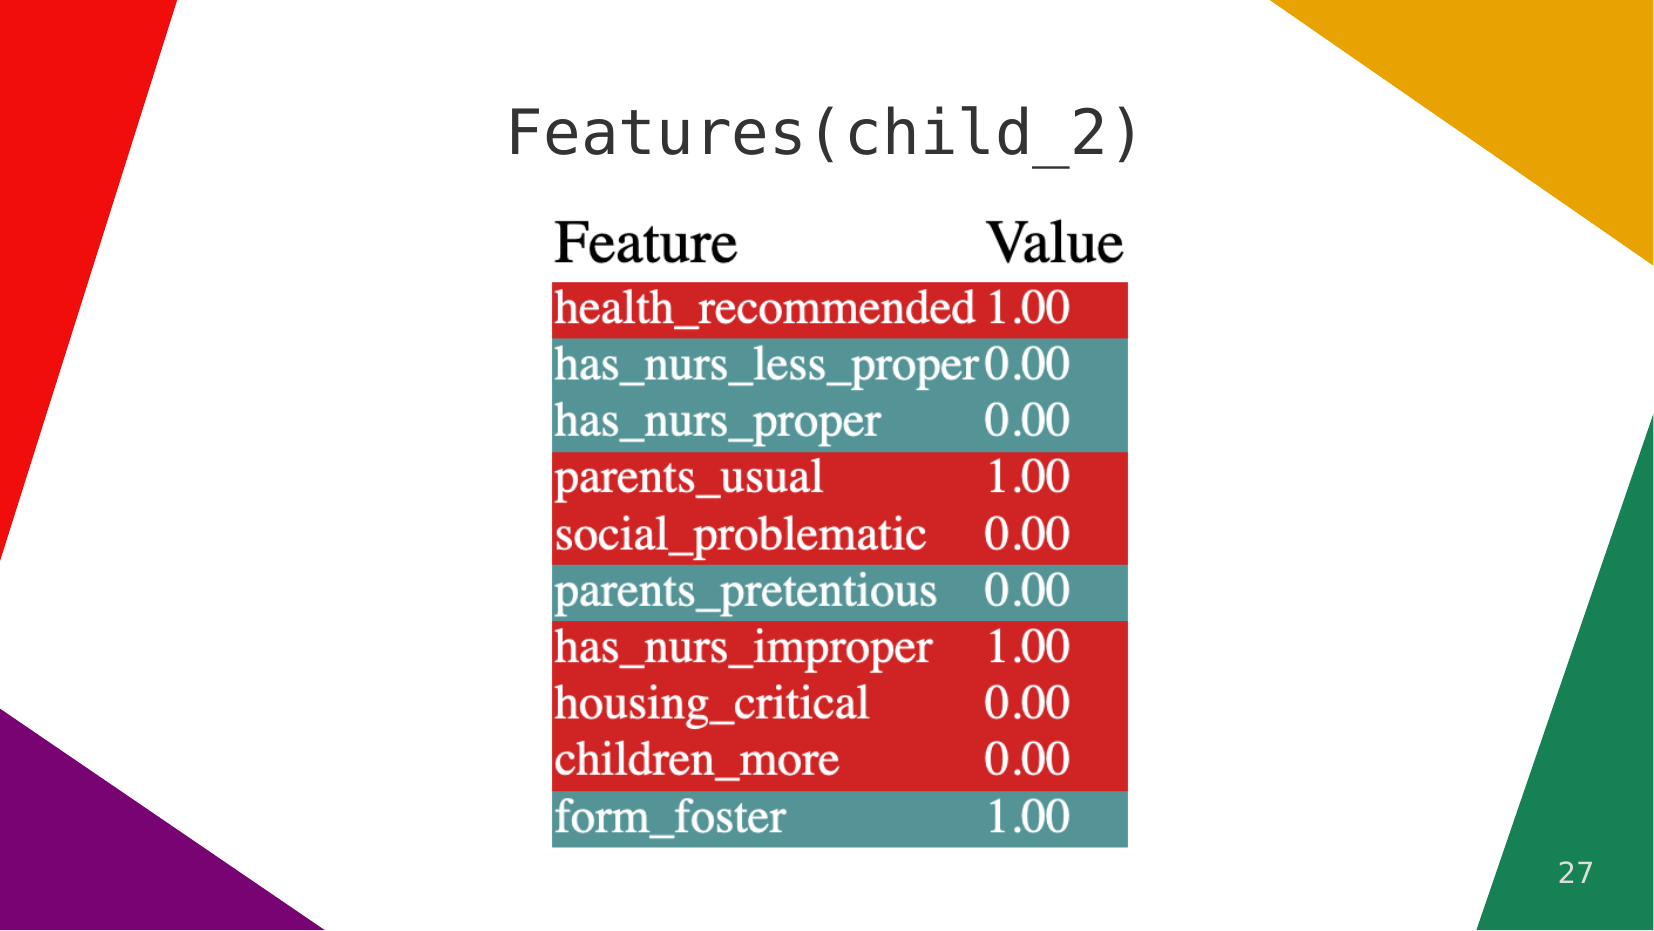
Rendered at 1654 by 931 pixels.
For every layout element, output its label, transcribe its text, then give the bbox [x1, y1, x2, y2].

picture [531, 206, 1148, 865]
title Features(child_2) [118, 59, 1536, 207]
